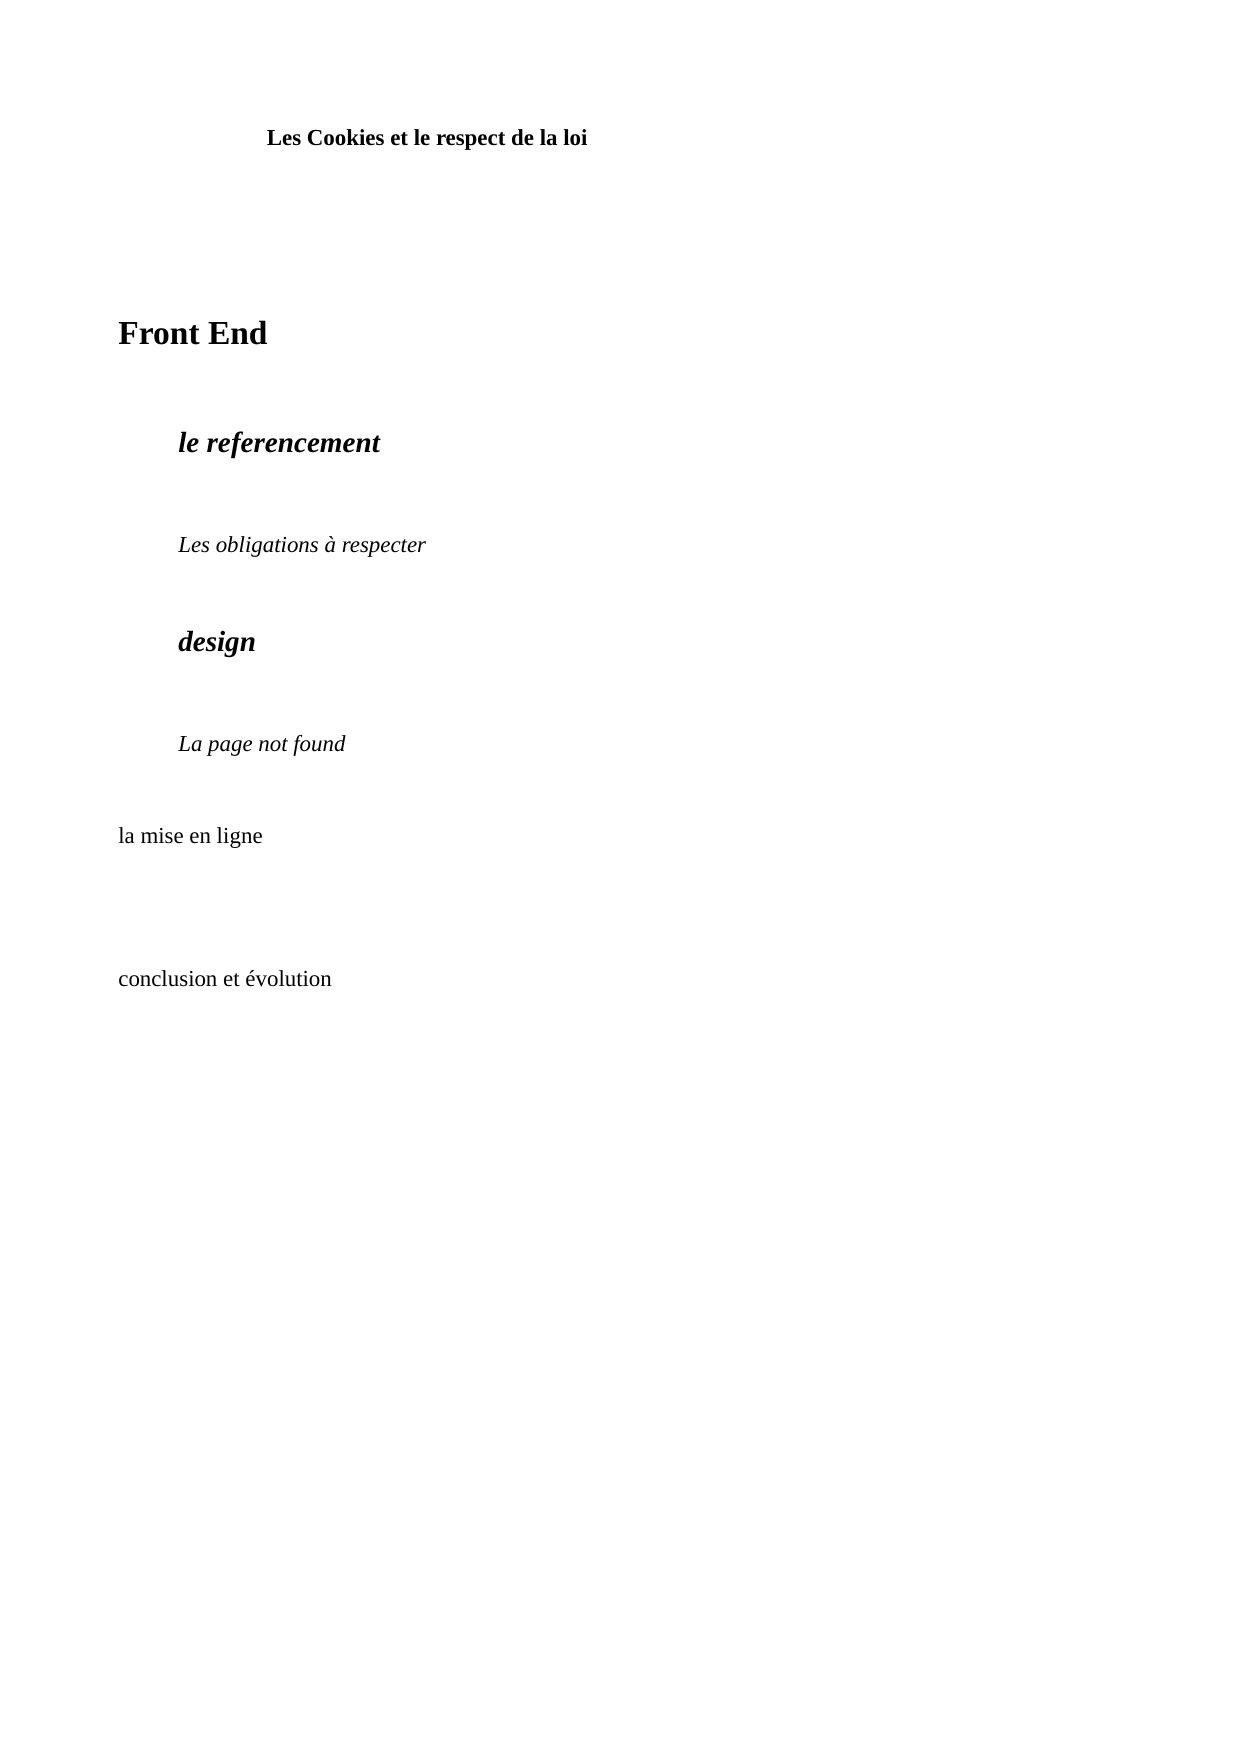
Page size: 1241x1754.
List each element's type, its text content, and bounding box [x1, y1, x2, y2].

subtitle Front End [118, 313, 1122, 352]
subtitle la mise en ligne [118, 822, 1122, 848]
subtitle design [118, 624, 1122, 658]
subtitle Les obligations à respecter [118, 525, 1122, 558]
subtitle le referencement [118, 425, 1122, 458]
subtitle conclusion et évolution [118, 965, 1122, 991]
subtitle Les Cookies et le respect de la loi [118, 118, 1122, 152]
subtitle La page not found [118, 724, 1122, 758]
